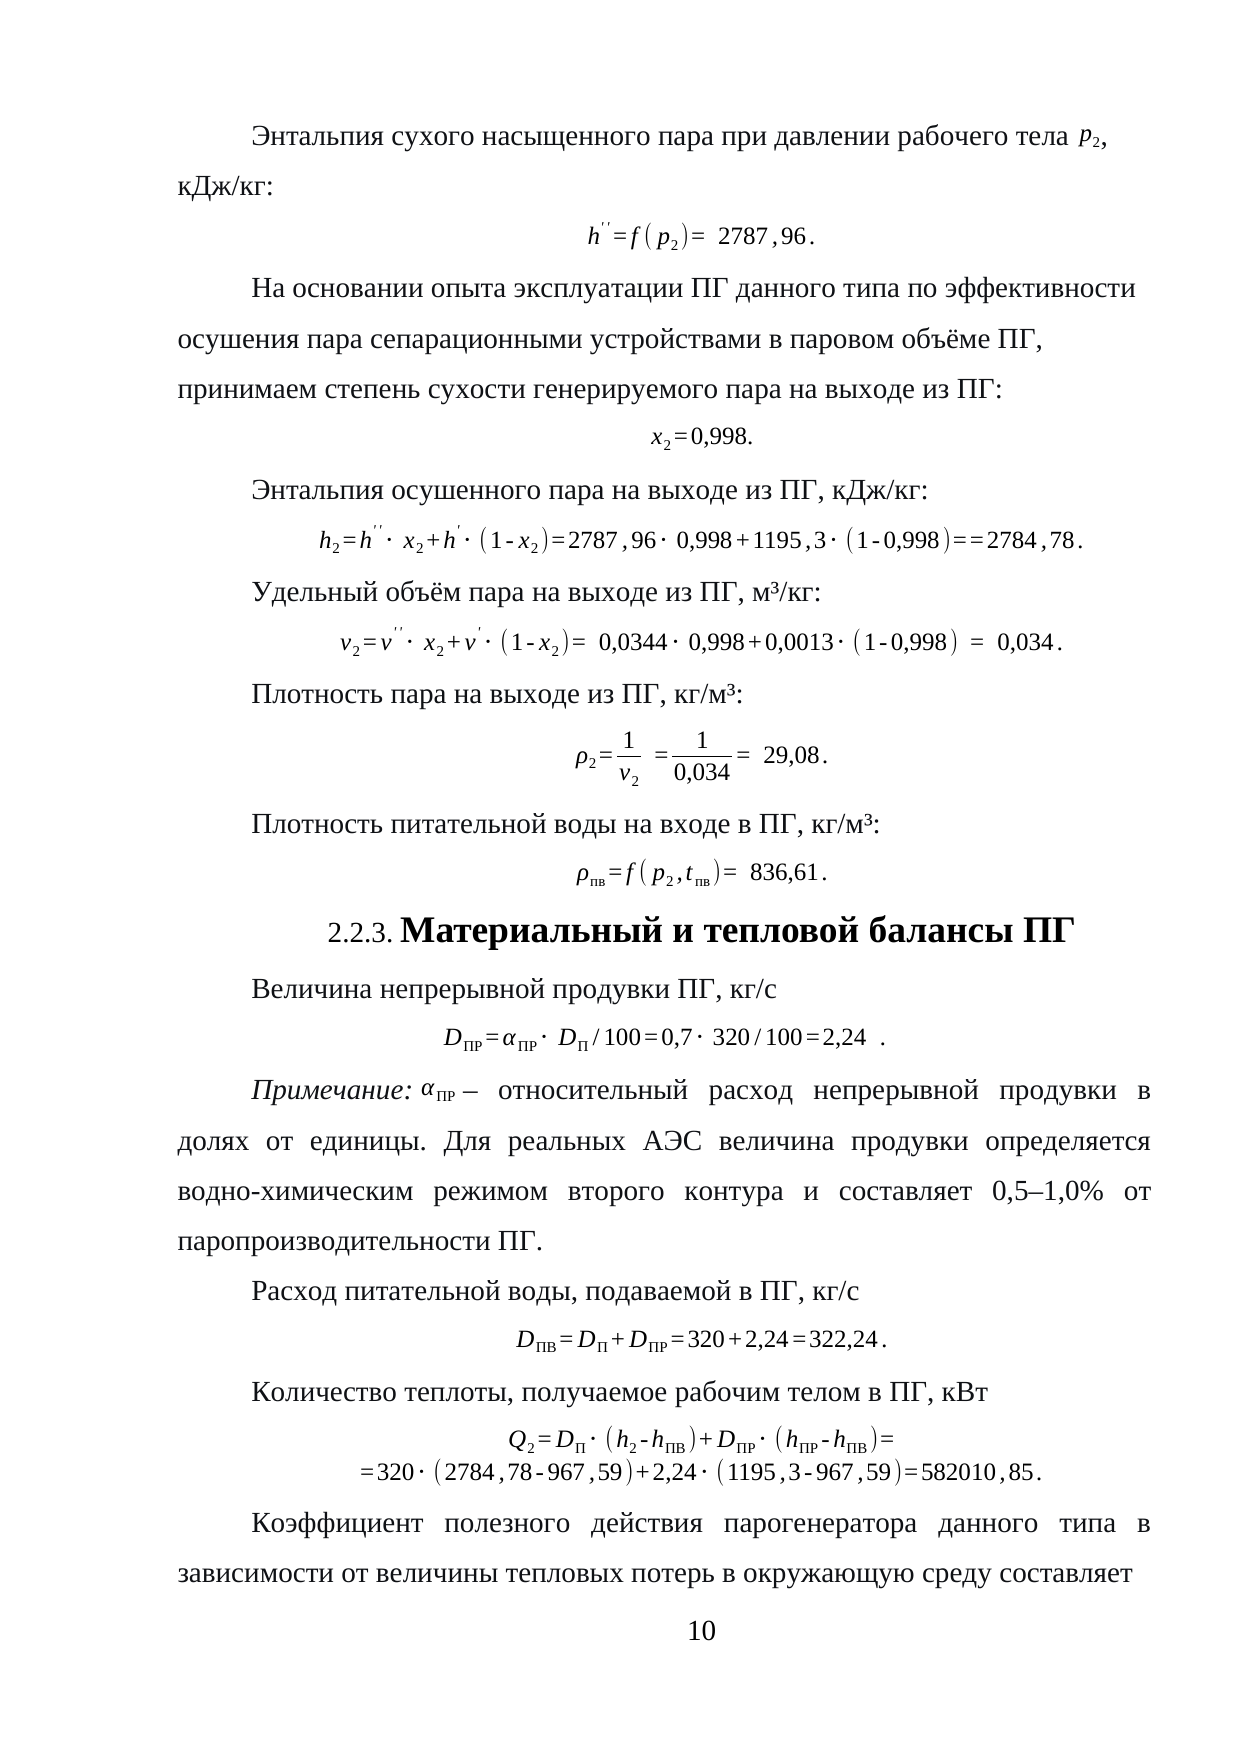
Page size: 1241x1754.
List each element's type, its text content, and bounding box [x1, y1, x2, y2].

text Энтальпия осушенного пара на выходе из ПГ, кДж/кг: [177, 472, 1152, 505]
list Материальный и тепловой балансы ПГ [252, 907, 1152, 950]
text На основании опыта эксплуатации ПГ данного типа по эффективности осушения пара сепарационными устройствами в паровом объёме ПГ, принимаем степень сухости генерируемого пара на выходе из ПГ: [177, 271, 1152, 405]
text Расход питательной воды, подаваемой в ПГ, кг/с [177, 1273, 1152, 1307]
text Примечание: – относительный расход непрерывной продувки в долях от единицы. Для реальных АЭС величина продувки определяется водно-химическим режимом второго контура и составляет 0,5–1,0% от паропроизводительности ПГ. [177, 1072, 1152, 1257]
text Плотность питательной воды на входе в ПГ, кг/м³: [177, 806, 1152, 840]
text Плотность пара на выходе из ПГ, кг/м³: [177, 676, 1152, 710]
text Величина непрерывной продувки ПГ, кг/с [177, 972, 1152, 1005]
text Коэффициент полезного действия парогенератора данного типа в зависимости от величины тепловых потерь в окружающую среду составляет [177, 1505, 1152, 1588]
text Количество теплоты, получаемое рабочим телом в ПГ, кВт [177, 1374, 1152, 1408]
text Удельный объём пара на выходе из ПГ, м³/кг: [177, 574, 1152, 608]
text Энтальпия сухого насыщенного пара при давлении рабочего тела , кДж/кг: [177, 118, 1152, 202]
